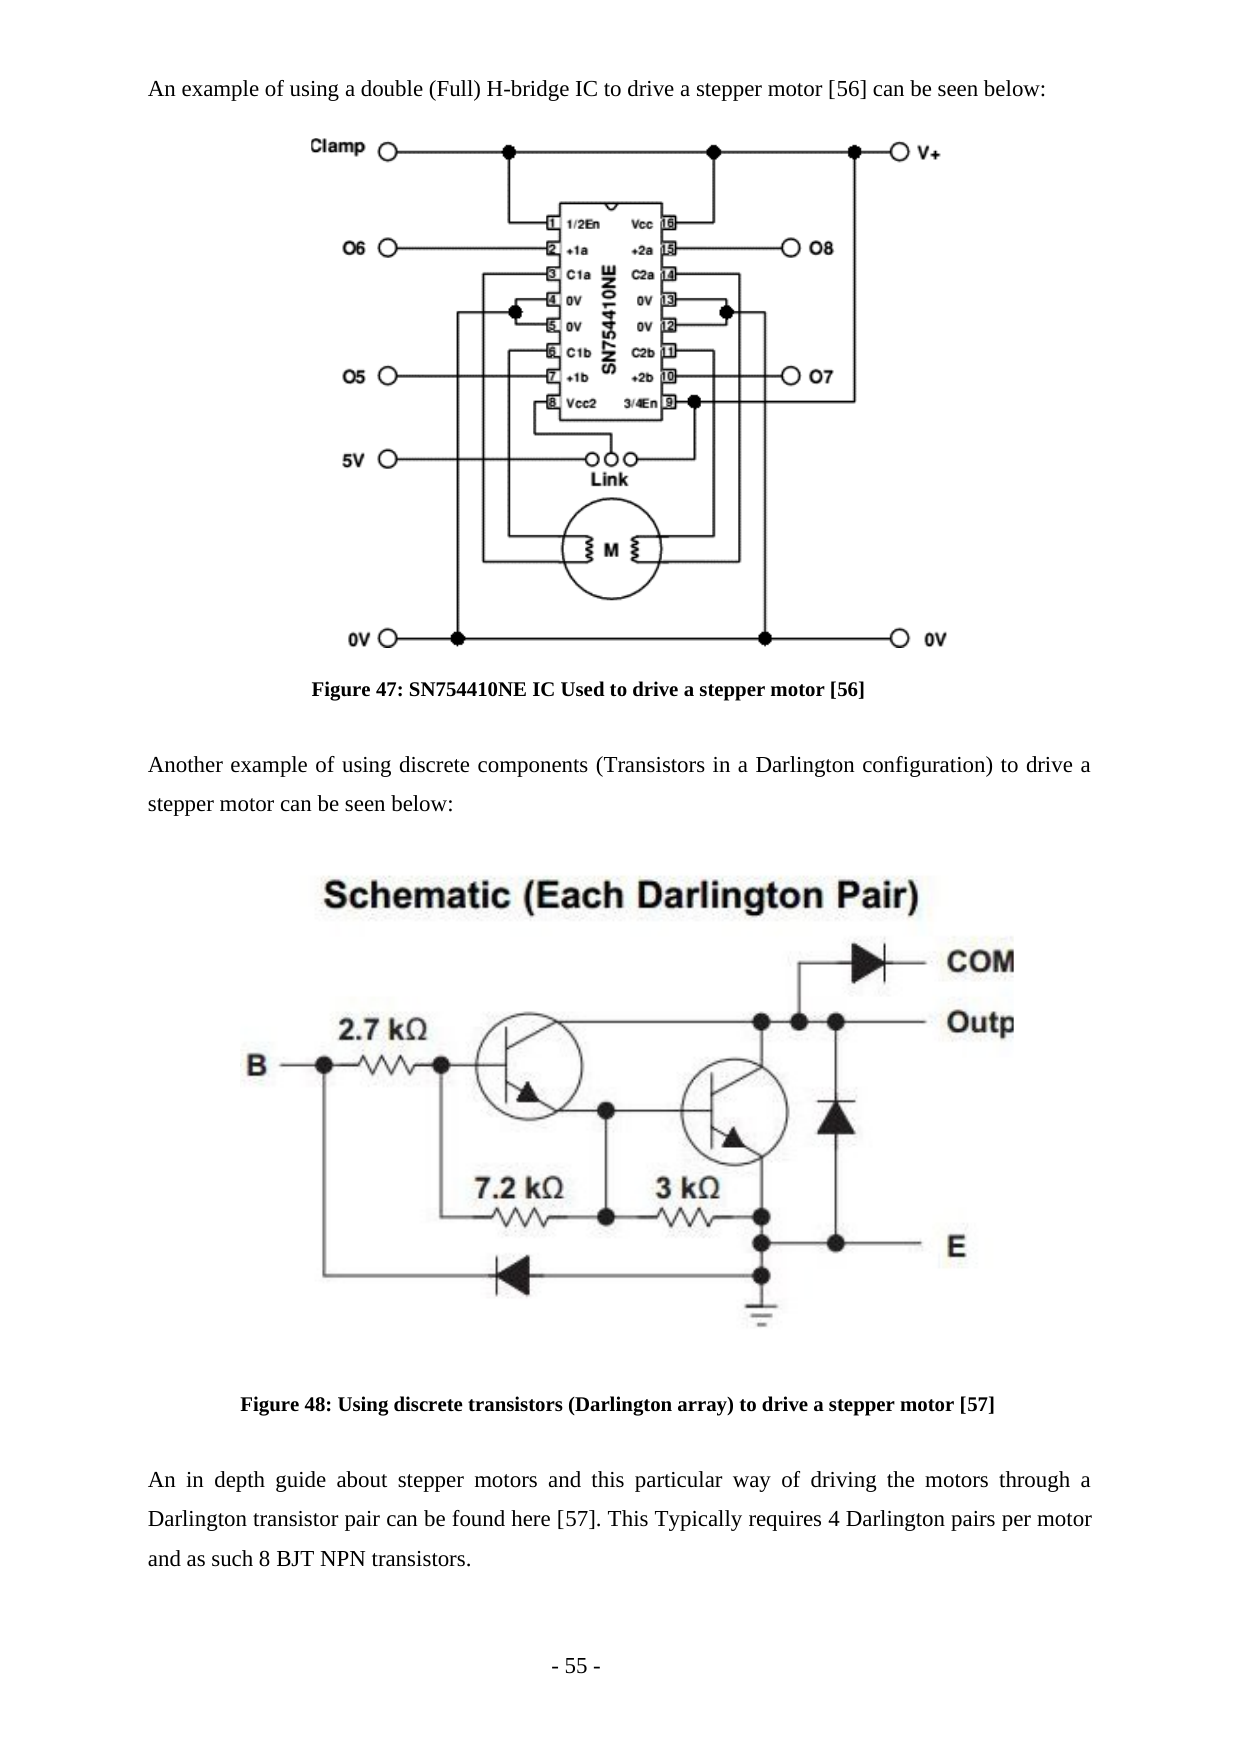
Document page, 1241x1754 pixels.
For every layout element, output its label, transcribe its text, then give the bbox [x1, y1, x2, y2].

text An example of using a double (Full) H-bridge IC to drive a stepper motor [56] can be seen below: [148, 75, 1092, 101]
text Another example of using discrete components (Transistors in a Darlington configuration) to drive a stepper motor can be seen below: [148, 751, 1092, 817]
picture [240, 847, 1014, 1363]
text Figure 47: SN754410NE IC Used to drive a stepper motor [56] [311, 648, 948, 701]
text Figure 48: Using discrete transistors (Darlington array) to drive a stepper motor [57] [240, 1363, 1014, 1416]
text An in depth guide about stepper motors and this particular way of driving the motors through a Darlington transistor pair can be found here [57]. This Typically requires 4 Darlington pairs per motor and as such 8 BJT NPN transistors. [148, 1466, 1092, 1571]
picture [311, 138, 948, 648]
